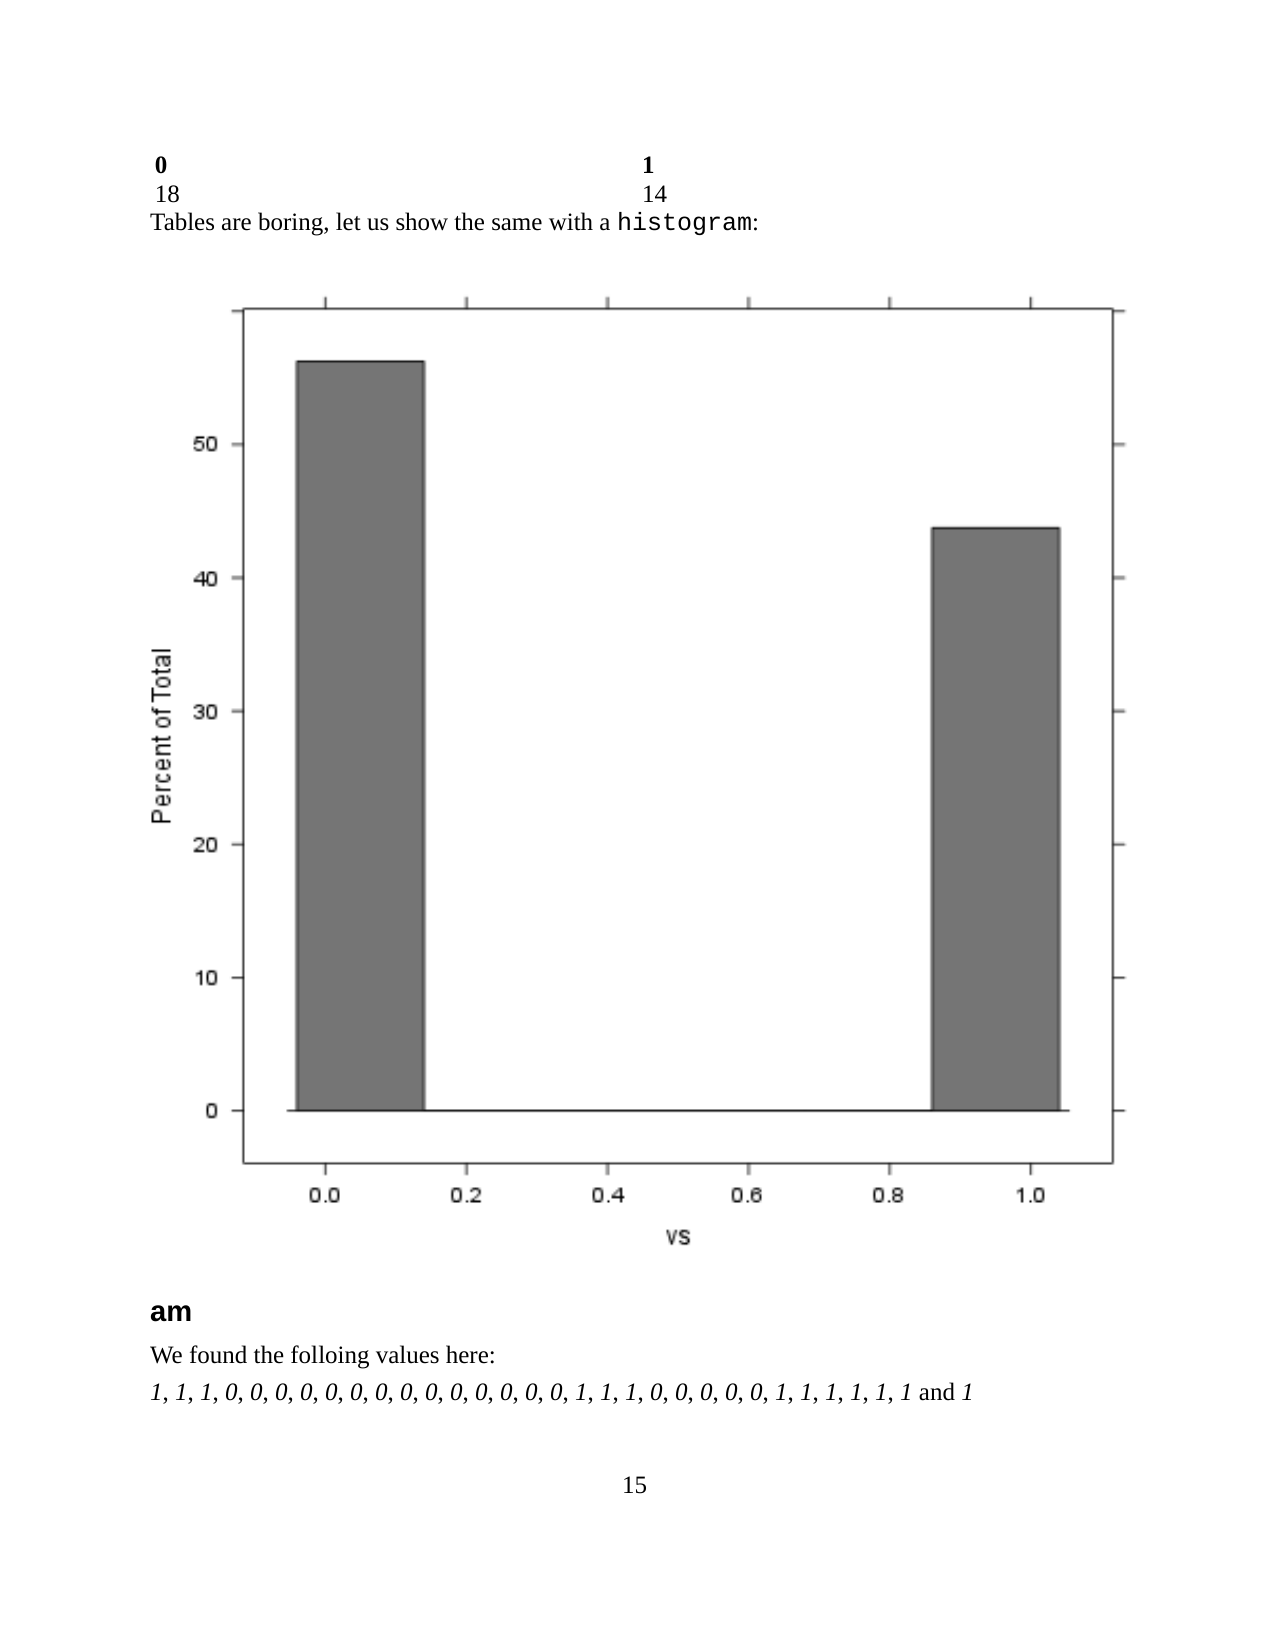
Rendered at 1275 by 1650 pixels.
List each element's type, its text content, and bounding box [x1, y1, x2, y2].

table_header 0 [150, 150, 637, 179]
subtitle am [150, 1294, 1125, 1327]
text We found the folloing values here: [150, 1340, 1125, 1368]
picture [150, 247, 1163, 1260]
table_cell 18 [150, 179, 637, 207]
text 1, 1, 1, 0, 0, 0, 0, 0, 0, 0, 0, 0, 0, 0, 0, 0, 0, 1, 1, 1, 0, 0, 0, 0, 0, 1, 1, 1, 1, 1, 1 and 1 [150, 1377, 1125, 1406]
table_header 1 [638, 150, 1125, 179]
text Tables are boring, let us show the same with a histogram: [150, 207, 1125, 238]
table_cell 14 [638, 179, 1125, 207]
